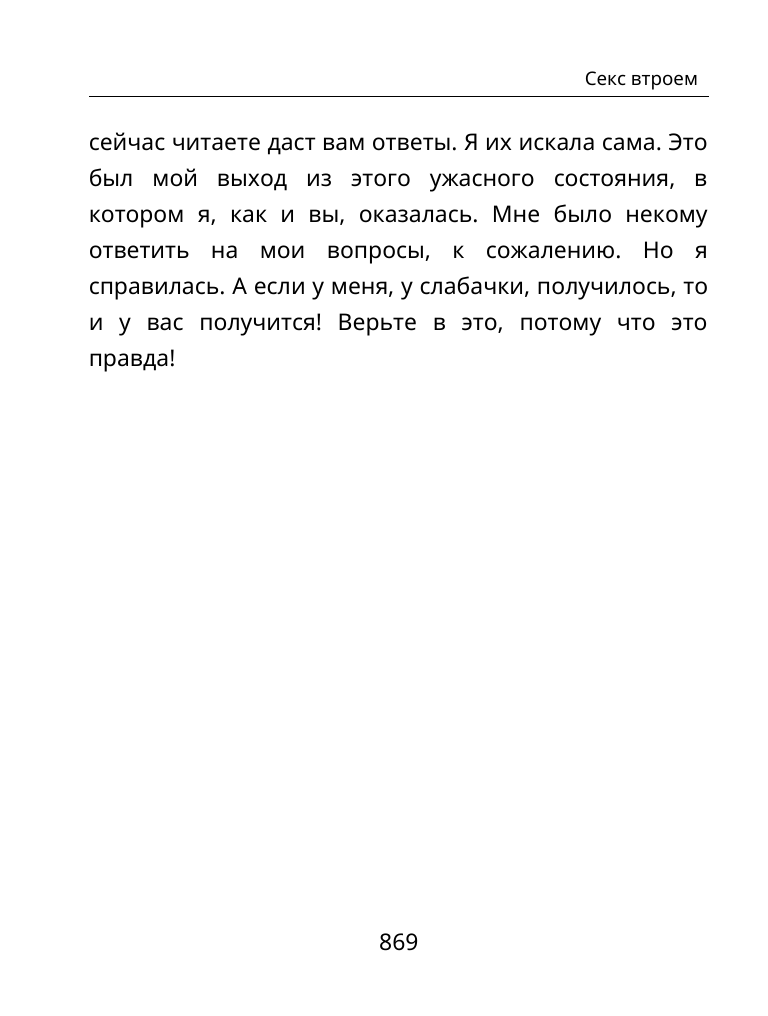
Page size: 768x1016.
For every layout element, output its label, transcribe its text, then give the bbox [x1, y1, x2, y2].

text сейчас читаете даст вам ответы. Я их искала сама. Это был мой выход из этого ужасного состояния, в котором я, как и вы, оказалась. Мне было некому ответить на мои вопросы, к сожалению. Но я справилась. А если у меня, у слабачки, получилось, то и у вас получится! Верьте в это, потому что это правда! [88, 126, 709, 373]
